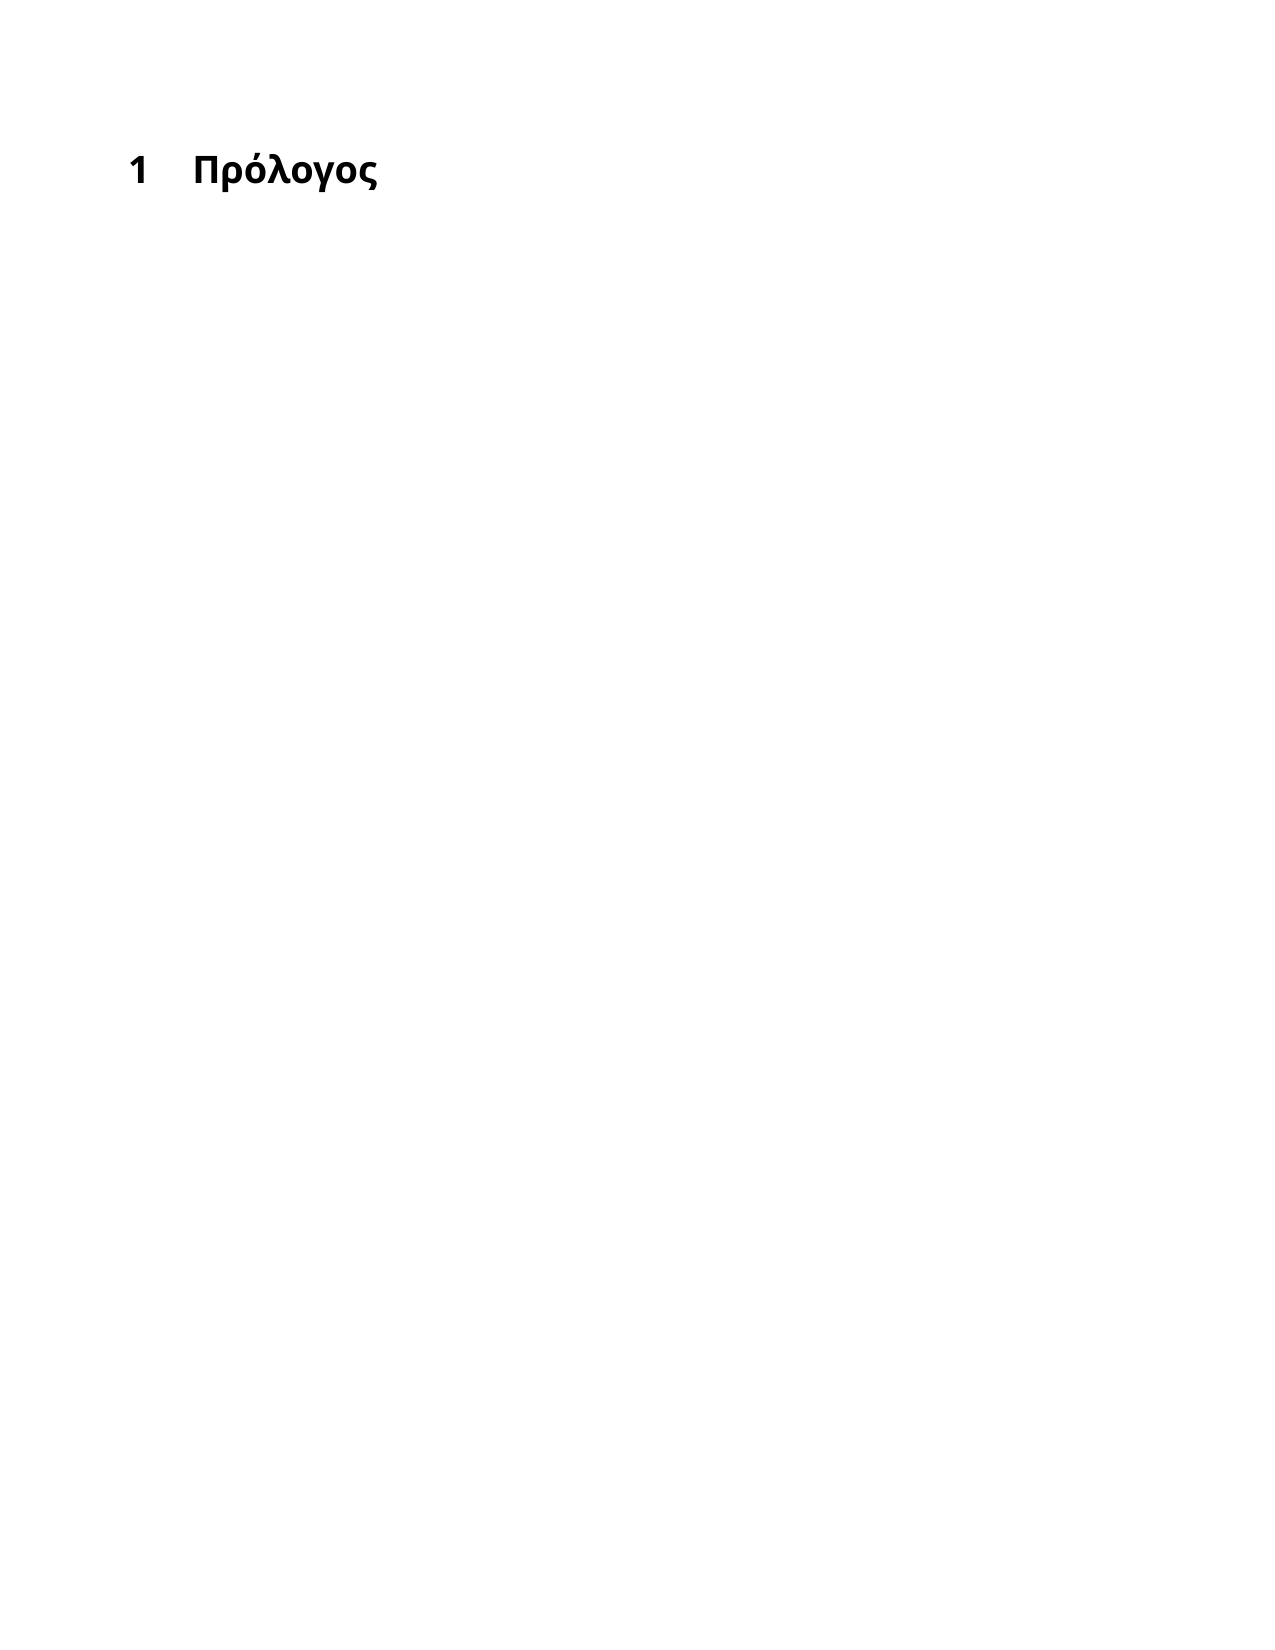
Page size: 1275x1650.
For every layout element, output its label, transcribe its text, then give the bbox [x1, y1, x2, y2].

subtitle Πρόλογος [118, 143, 1157, 195]
